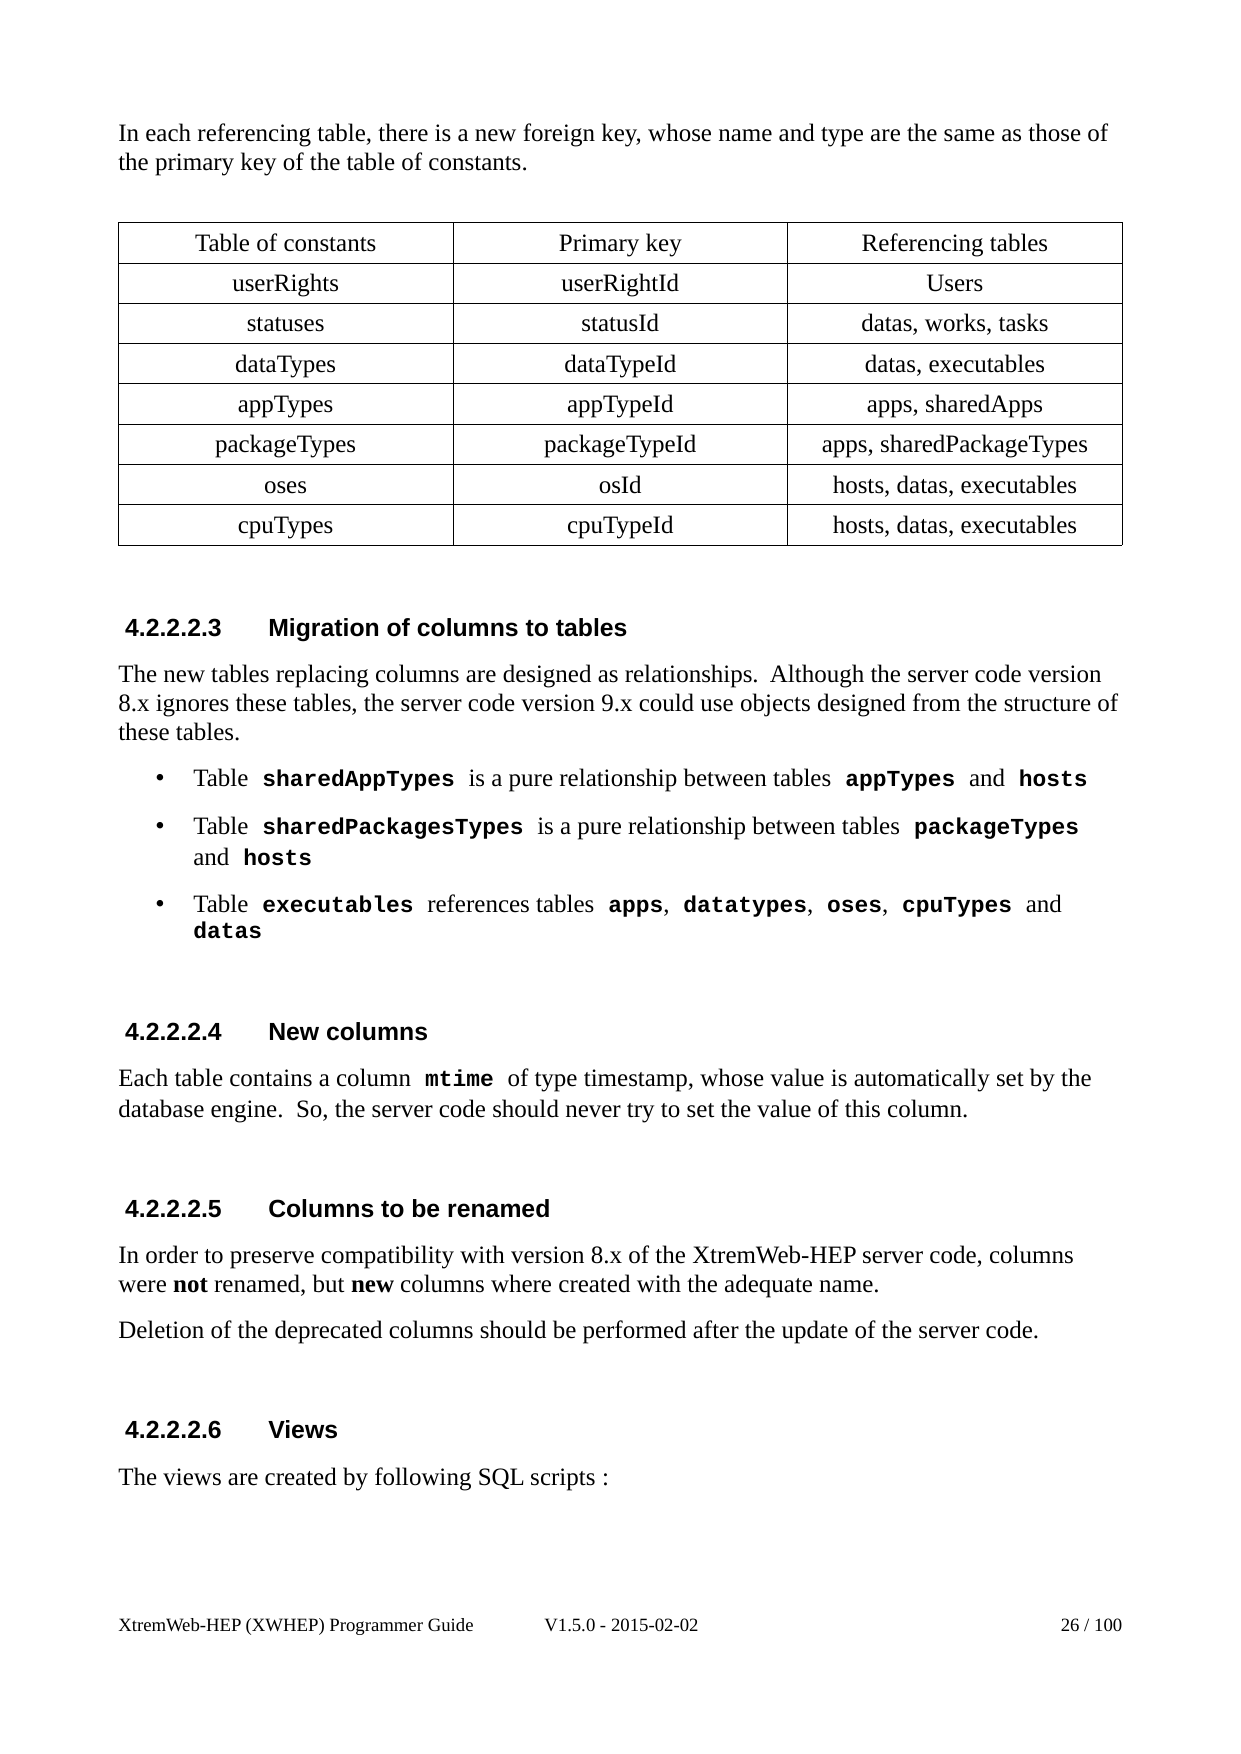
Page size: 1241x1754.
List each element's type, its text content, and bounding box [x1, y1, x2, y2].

text In order to preserve compatibility with version 8.x of the XtremWeb-HEP server code, columns were not renamed, but new columns where created with the adequate name. [118, 1240, 1122, 1298]
table_cell Users [788, 264, 1122, 303]
table_cell apps, sharedApps [788, 384, 1122, 424]
table_cell packageTypeId [454, 425, 787, 464]
table_cell appTypeId [454, 384, 787, 424]
subtitle Columns to be renamed [118, 1194, 1122, 1222]
table_header Primary key [454, 223, 787, 262]
text The views are created by following SQL scripts : [118, 1462, 1122, 1491]
table_cell osId [454, 465, 787, 504]
table_cell statusId [454, 304, 787, 343]
text The new tables replacing columns are designed as relationships. Although the server code version 8.x ignores these tables, the server code version 9.x could use objects designed from the structure of these tables. [118, 659, 1122, 746]
subtitle Migration of columns to tables [118, 613, 1122, 642]
table_cell cpuTypeId [454, 505, 787, 544]
table_cell userRightId [454, 264, 787, 303]
list Table sharedAppTypes is a pure relationship between tables appTypes and hosts [156, 763, 1122, 794]
table_cell datas, works, tasks [788, 304, 1122, 343]
table_header Table of constants [119, 223, 453, 262]
table_cell cpuTypes [119, 505, 453, 544]
table_cell oses [119, 465, 453, 504]
table_cell dataTypes [119, 344, 453, 383]
table_cell appTypes [119, 384, 453, 424]
table_cell packageTypes [119, 425, 453, 464]
subtitle New columns [118, 1017, 1122, 1046]
subtitle Views [118, 1416, 1122, 1444]
table_cell datas, executables [788, 344, 1122, 383]
table_cell userRights [119, 264, 453, 303]
table_cell hosts, datas, executables [788, 505, 1122, 544]
list Table executables references tables apps, datatypes, oses, cpuTypes and datas [156, 889, 1122, 946]
text In each referencing table, there is a new foreign key, whose name and type are the same as those of the primary key of the table of constants. [118, 118, 1122, 176]
table_header Referencing tables [788, 223, 1122, 262]
table_cell statuses [119, 304, 453, 343]
table_cell dataTypeId [454, 344, 787, 383]
table_cell apps, sharedPackageTypes [788, 425, 1122, 464]
table_cell hosts, datas, executables [788, 465, 1122, 504]
text Deletion of the deprecated columns should be performed after the update of the server code. [118, 1315, 1122, 1344]
text Each table contains a column mtime of type timestamp, whose value is automatically set by the database engine. So, the server code should never try to set the value of this column. [118, 1063, 1122, 1122]
list Table sharedPackagesTypes is a pure relationship between tables packageTypes and hosts [156, 811, 1122, 872]
